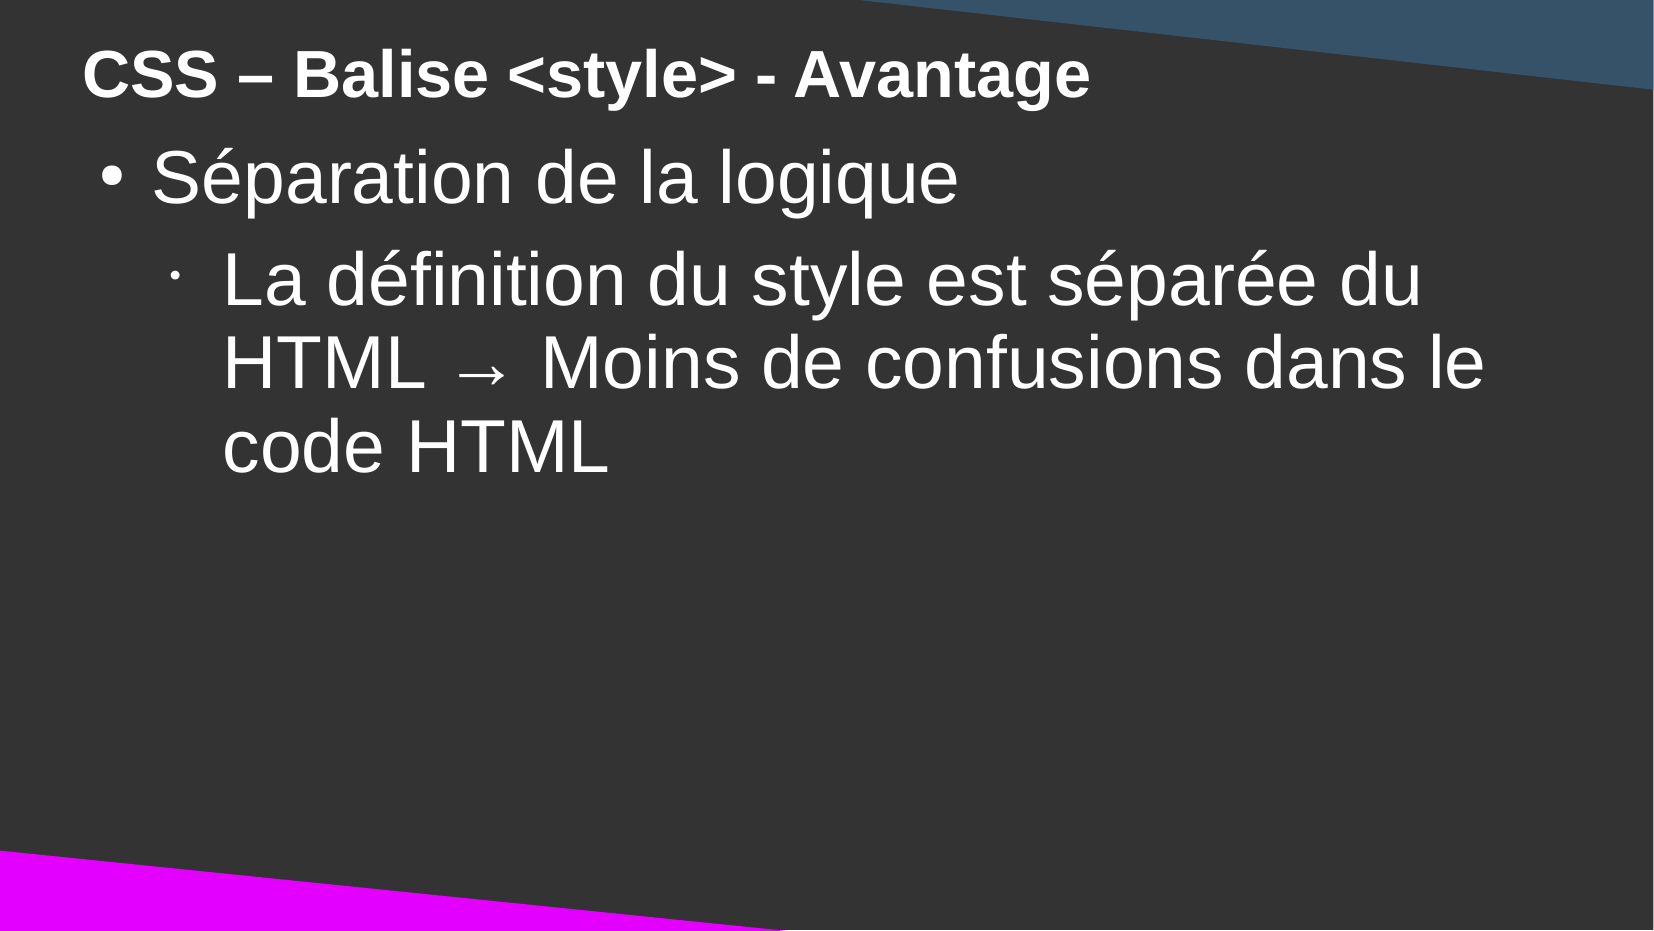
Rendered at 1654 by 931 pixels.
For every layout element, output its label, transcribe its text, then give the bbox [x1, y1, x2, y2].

title CSS – Balise <style> - Avantage [82, 37, 1571, 122]
text_box [0, 850, 788, 931]
text_box [858, 0, 1654, 90]
list Séparation de la logique La définition du style est séparée du HTML → Moins de confusions dans le code HTML [80, 135, 1605, 550]
